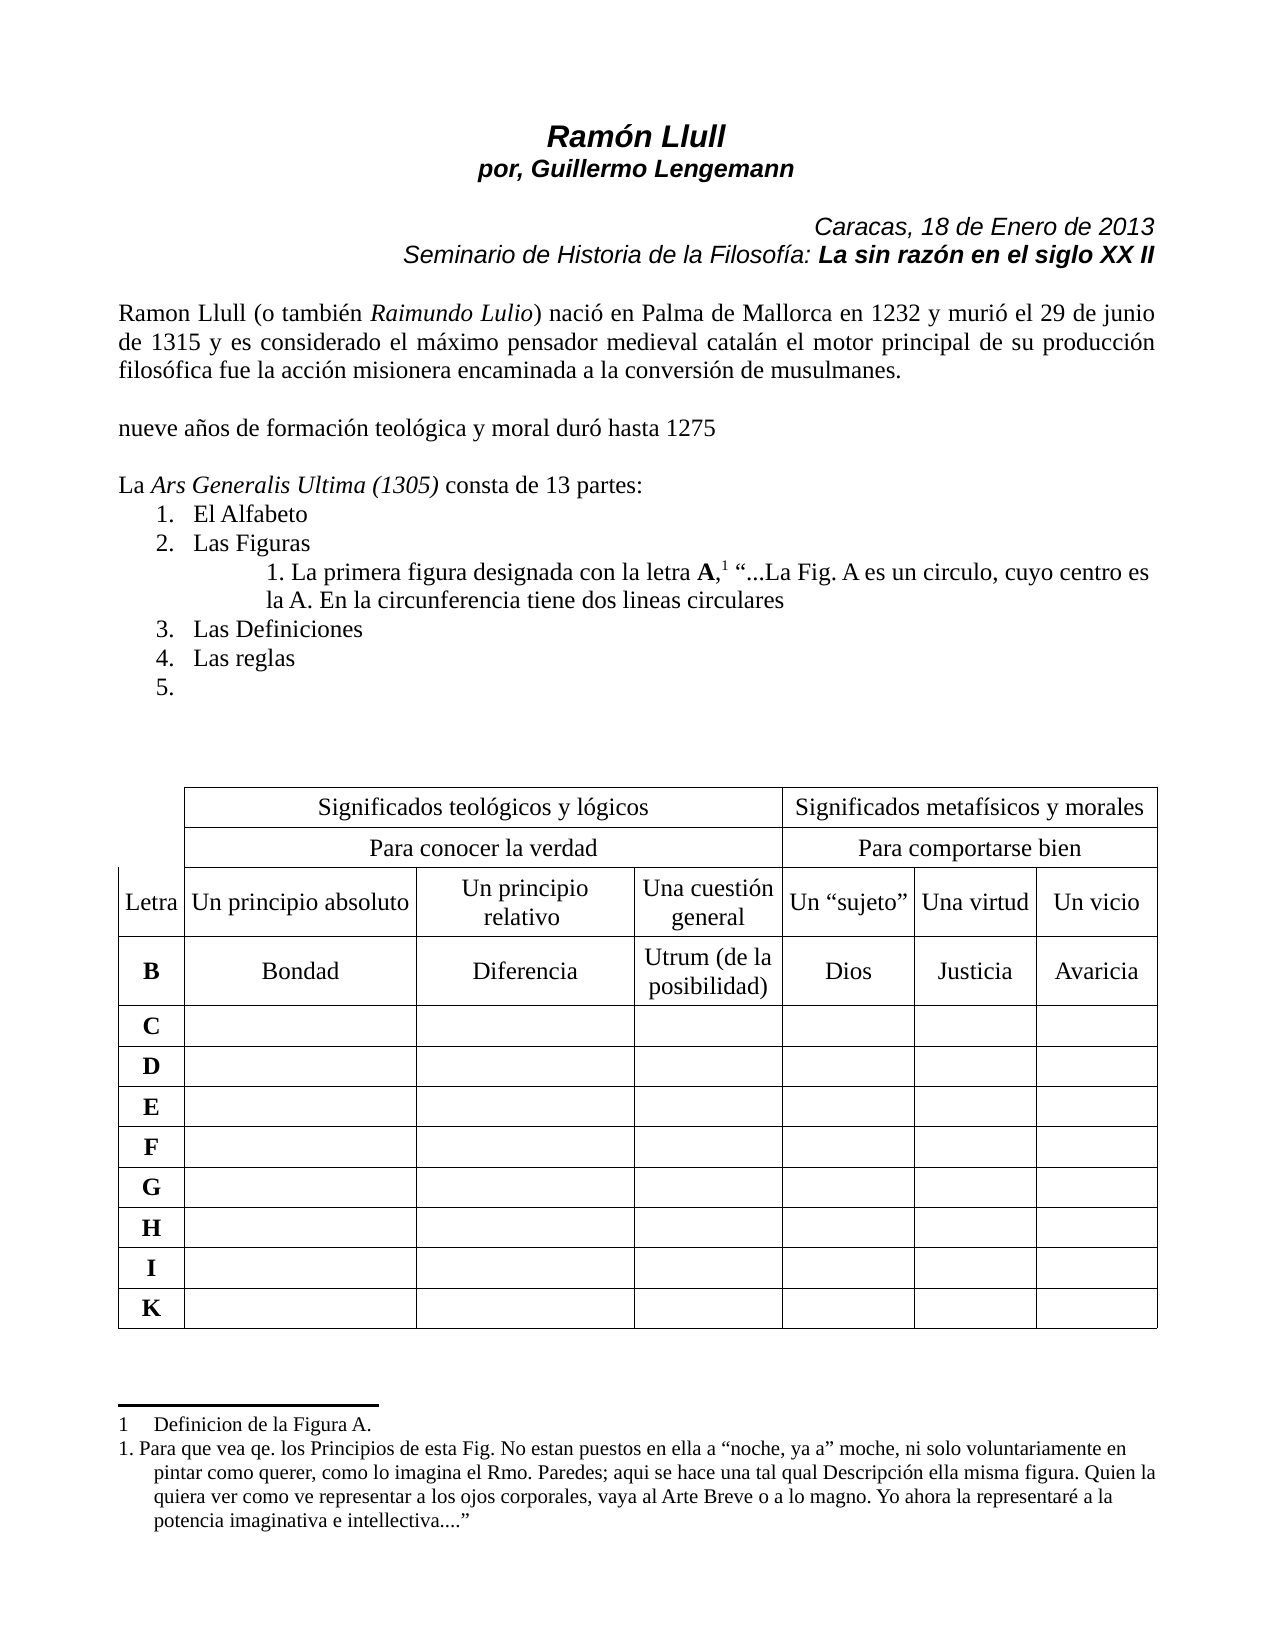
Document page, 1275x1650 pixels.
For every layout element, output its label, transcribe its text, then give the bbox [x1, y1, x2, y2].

table_cell K [119, 1289, 184, 1328]
table_cell [185, 1087, 416, 1126]
text nueve años de formación teológica y moral duró hasta 1275 [118, 413, 1157, 442]
table_cell Un vicio [1037, 868, 1157, 936]
table_cell Para conocer la verdad [185, 828, 782, 867]
table_cell [185, 1168, 416, 1207]
table_cell [118, 827, 184, 867]
table_cell [915, 1248, 1036, 1287]
table_cell [783, 1289, 914, 1328]
table_cell [783, 1127, 914, 1167]
table_cell [185, 1248, 416, 1287]
table_cell [417, 1208, 634, 1247]
table_cell G [119, 1168, 184, 1207]
table_cell [185, 1289, 416, 1328]
table_cell Una cuestión general [635, 868, 782, 936]
table_cell F [119, 1127, 184, 1167]
table_cell [635, 1208, 782, 1247]
table_cell [417, 1248, 634, 1287]
table_header Significados teológicos y lógicos [185, 788, 782, 827]
table_cell [635, 1087, 782, 1126]
table_cell [417, 1006, 634, 1046]
table_cell Una virtud [915, 868, 1036, 936]
table_cell Un principio relativo [417, 868, 634, 936]
table_cell [635, 1006, 782, 1046]
table_cell Bondad [185, 937, 416, 1005]
table_cell Dios [783, 937, 914, 1005]
table_cell E [119, 1087, 184, 1126]
table_cell [417, 1127, 634, 1167]
table_cell H [119, 1208, 184, 1247]
table_cell [783, 1087, 914, 1126]
table_cell [635, 1289, 782, 1328]
table_cell [417, 1168, 634, 1207]
table_cell Letra [119, 867, 184, 936]
table_cell [635, 1047, 782, 1086]
table_cell [783, 1047, 914, 1086]
table_header [118, 787, 184, 827]
table_cell Avaricia [1037, 937, 1157, 1005]
list 1. Para que vea qe. los Principios de esta Fig. No estan puestos en ella a “noche, ya a” moche, ni solo voluntariamente en pintar como querer, como lo imagina el Rmo. Paredes; aqui se hace una tal qual Descripción ella misma figura. Quien la quiera ver como ve representar a los ojos corporales, vaya al Arte Breve o a lo magno. Yo ahora la representaré a la potencia imaginativa e intellectiva....” [118, 1436, 1157, 1532]
table_cell [635, 1168, 782, 1207]
text Ramón Llull [118, 118, 1157, 154]
table_cell [185, 1127, 416, 1167]
text por, Guillermo Lengemann [118, 154, 1157, 183]
table_cell C [119, 1006, 184, 1046]
table_cell [783, 1168, 914, 1207]
table_cell [915, 1289, 1036, 1328]
list 1. La primera figura designada con la letra A, “...La Fig. A es un circulo, cuyo centro es la A. En la circunferencia tiene dos lineas circulares [228, 557, 1157, 614]
list Definicion de la Figura A. [118, 1412, 1157, 1436]
table_cell [1037, 1248, 1157, 1287]
table_cell [1037, 1087, 1157, 1126]
table_cell [1037, 1289, 1157, 1328]
text Seminario de Historia de la Filosofía: La sin razón en el siglo XX II [118, 240, 1157, 269]
table_cell B [119, 937, 184, 1005]
table_cell [915, 1047, 1036, 1086]
table_cell [1037, 1006, 1157, 1046]
table_cell [185, 1006, 416, 1046]
table_cell D [119, 1047, 184, 1086]
table_cell [915, 1087, 1036, 1126]
table_cell Un “sujeto” [783, 868, 914, 936]
table_cell [783, 1248, 914, 1287]
table_cell Diferencia [417, 937, 634, 1005]
table_cell [417, 1289, 634, 1328]
table_cell [915, 1168, 1036, 1207]
table_cell [185, 1208, 416, 1247]
text La Ars Generalis Ultima (1305) consta de 13 partes: [118, 470, 1157, 499]
table_cell [1037, 1047, 1157, 1086]
list Las Figuras [156, 528, 1157, 557]
table_cell [783, 1006, 914, 1046]
table_cell [1037, 1168, 1157, 1207]
table_cell Justicia [915, 937, 1036, 1005]
table_cell Un principio absoluto [185, 868, 416, 936]
table_cell [185, 1047, 416, 1086]
table_cell [915, 1127, 1036, 1167]
text Caracas, 18 de Enero de 2013 [118, 212, 1157, 240]
list Las Definiciones [156, 614, 1157, 643]
table_cell [417, 1047, 634, 1086]
table_cell I [119, 1248, 184, 1287]
table_cell [783, 1208, 914, 1247]
table_cell [417, 1087, 634, 1126]
table_cell [1037, 1127, 1157, 1167]
table_header Significados metafísicos y morales [783, 788, 1157, 827]
table_cell [635, 1127, 782, 1167]
list El Alfabeto [156, 499, 1157, 528]
table_cell Utrum (de la posibilidad) [635, 937, 782, 1005]
list Las reglas [156, 643, 1157, 672]
table_cell [635, 1248, 782, 1287]
text Ramon Llull (o también Raimundo Lulio) nació en Palma de Mallorca en 1232 y murió el 29 de junio de 1315 y es considerado el máximo pensador medieval catalán el motor principal de su producción filosófica fue la acción misionera encaminada a la conversión de musulmanes. [118, 298, 1157, 384]
table_cell [1037, 1208, 1157, 1247]
table_cell Para comportarse bien [783, 828, 1157, 867]
table_cell [915, 1006, 1036, 1046]
table_cell [915, 1208, 1036, 1247]
